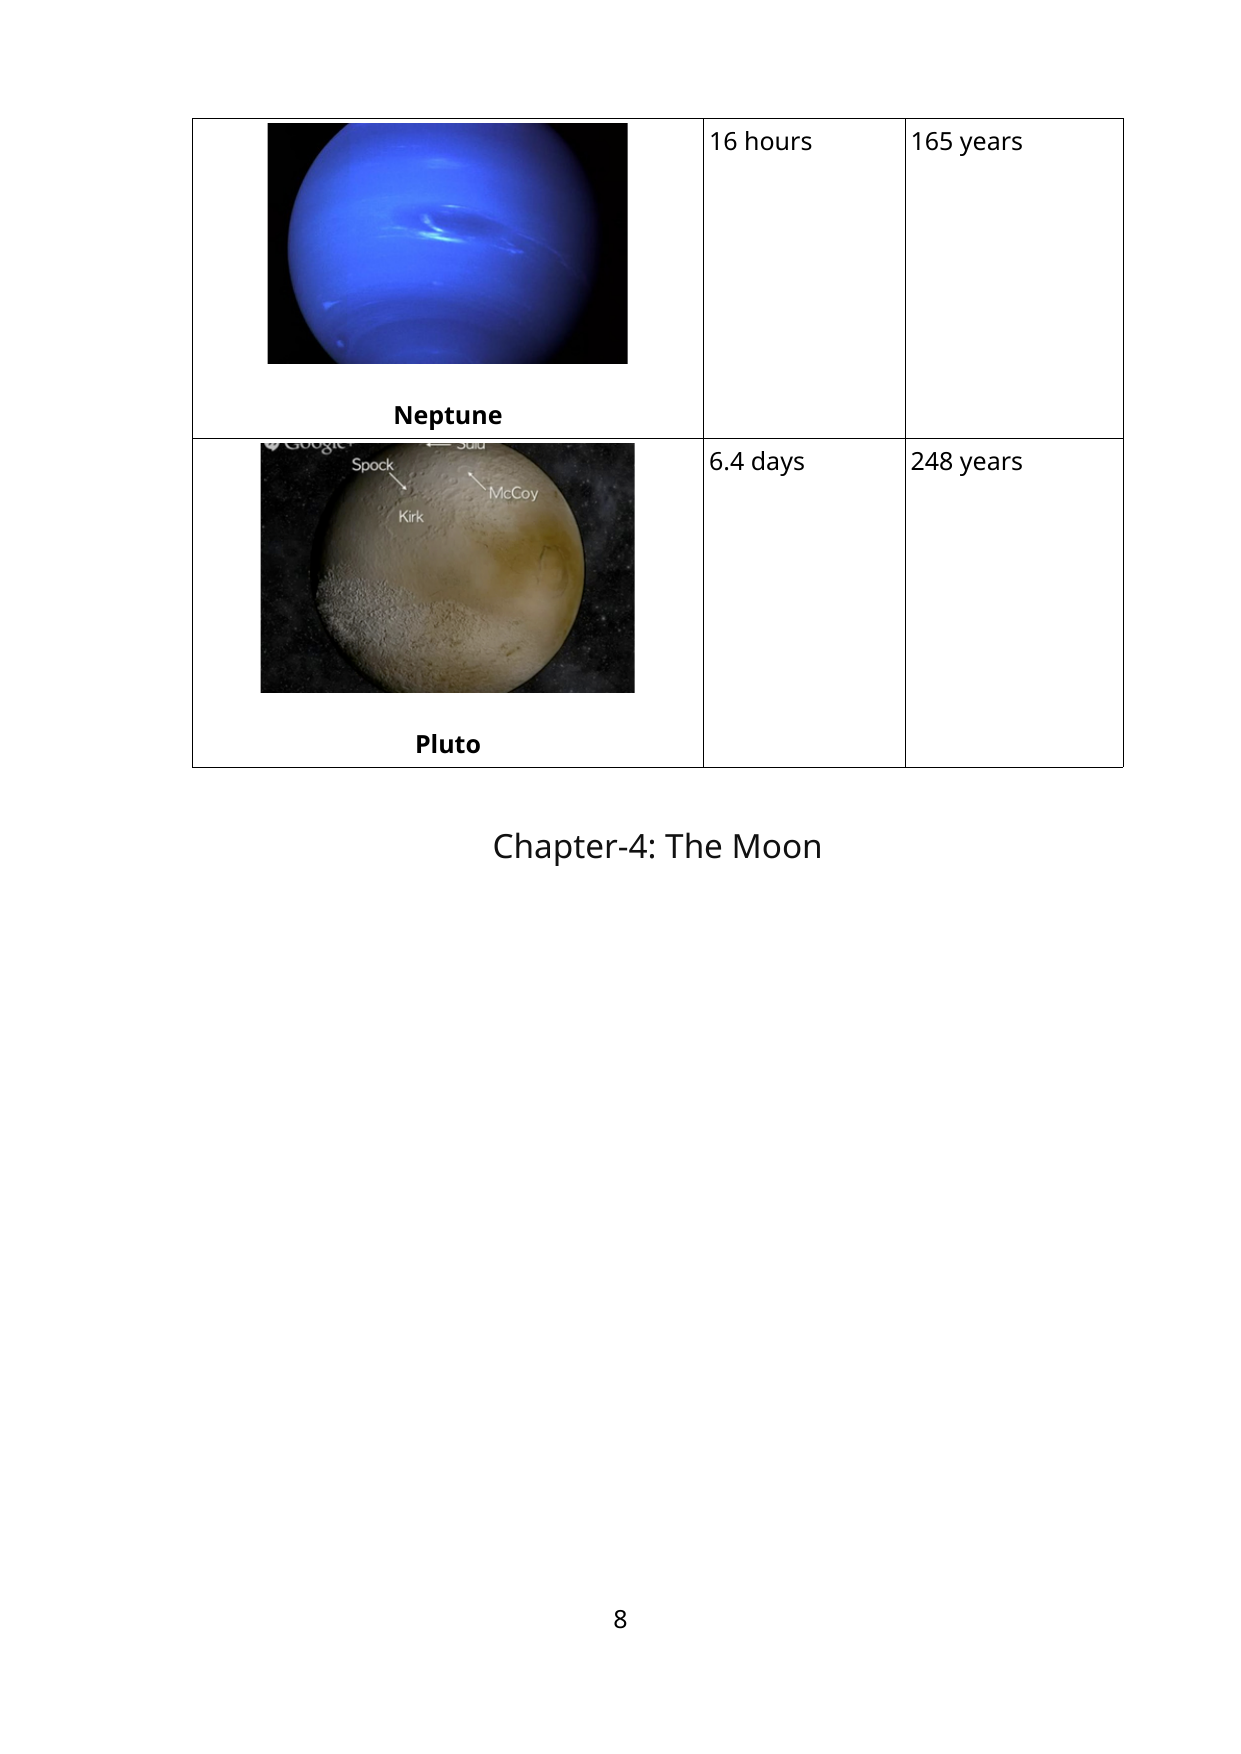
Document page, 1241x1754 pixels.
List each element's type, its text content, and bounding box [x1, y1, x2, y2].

table_cell Neptune [193, 119, 703, 438]
picture [260, 443, 635, 693]
list Chapter-4: The Moon [156, 822, 1122, 868]
table_cell 16 hours [704, 119, 905, 438]
picture [267, 123, 628, 364]
table_cell 6.4 days [704, 439, 905, 767]
table_cell 248 years [906, 439, 1123, 767]
table_cell Pluto [193, 439, 703, 767]
table_cell 165 years [906, 119, 1123, 438]
